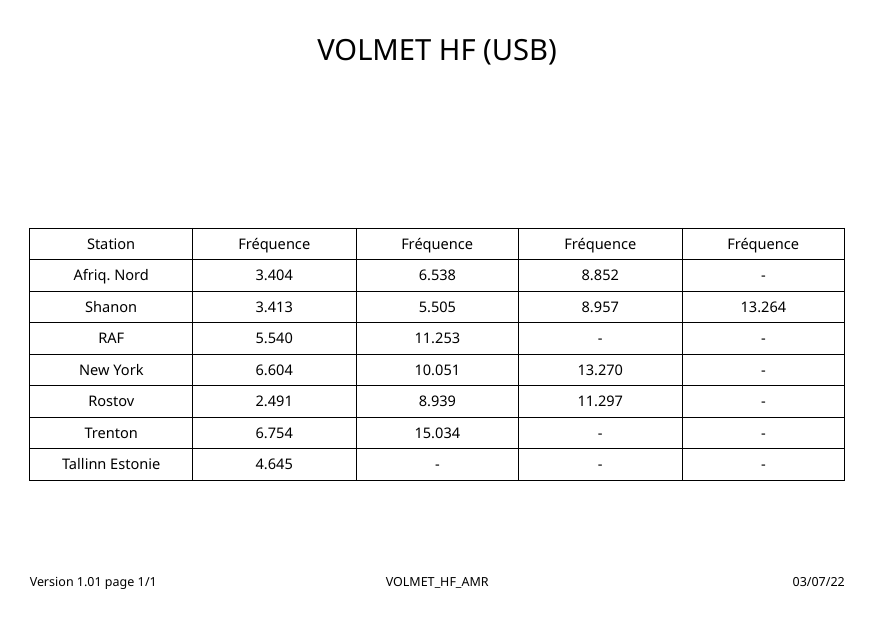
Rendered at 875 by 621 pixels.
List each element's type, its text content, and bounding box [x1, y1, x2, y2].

table_cell 13.264 [683, 292, 844, 322]
table_cell Trenton [30, 418, 192, 448]
table_cell - [683, 260, 844, 291]
table_cell Tallinn Estonie [30, 449, 192, 479]
table_cell 3.413 [193, 292, 356, 322]
table_cell - [683, 355, 844, 385]
table_cell 11.253 [357, 323, 518, 354]
table_cell 8.957 [519, 292, 682, 322]
table_cell - [683, 323, 844, 354]
table_cell Shanon [30, 292, 192, 322]
table_cell New York [30, 355, 192, 385]
table_cell - [519, 449, 682, 479]
table_cell - [357, 449, 518, 479]
table_cell 10.051 [357, 355, 518, 385]
table_cell 5.540 [193, 323, 356, 354]
table_cell 5.505 [357, 292, 518, 322]
table_header Fréquence [357, 229, 518, 259]
table_cell - [519, 323, 682, 354]
table_cell - [683, 386, 844, 417]
table_cell 6.754 [193, 418, 356, 448]
table_cell Afriq. Nord [30, 260, 192, 291]
table_header Fréquence [193, 229, 356, 259]
table_header Station [30, 229, 192, 259]
table_cell - [683, 449, 844, 479]
table_cell - [683, 418, 844, 448]
table_cell 2.491 [193, 386, 356, 417]
table_cell RAF [30, 323, 192, 354]
table_cell 13.270 [519, 355, 682, 385]
table_cell - [519, 418, 682, 448]
table_header Fréquence [683, 229, 844, 259]
table_cell 3.404 [193, 260, 356, 291]
table_cell 6.604 [193, 355, 356, 385]
table_cell 8.852 [519, 260, 682, 291]
text VOLMET HF (USB) [29, 29, 844, 69]
table_cell 15.034 [357, 418, 518, 448]
table_cell 8.939 [357, 386, 518, 417]
table_cell 6.538 [357, 260, 518, 291]
table_cell 4.645 [193, 449, 356, 479]
table_header Fréquence [519, 229, 682, 259]
table_cell Rostov [30, 386, 192, 417]
table_cell 11.297 [519, 386, 682, 417]
